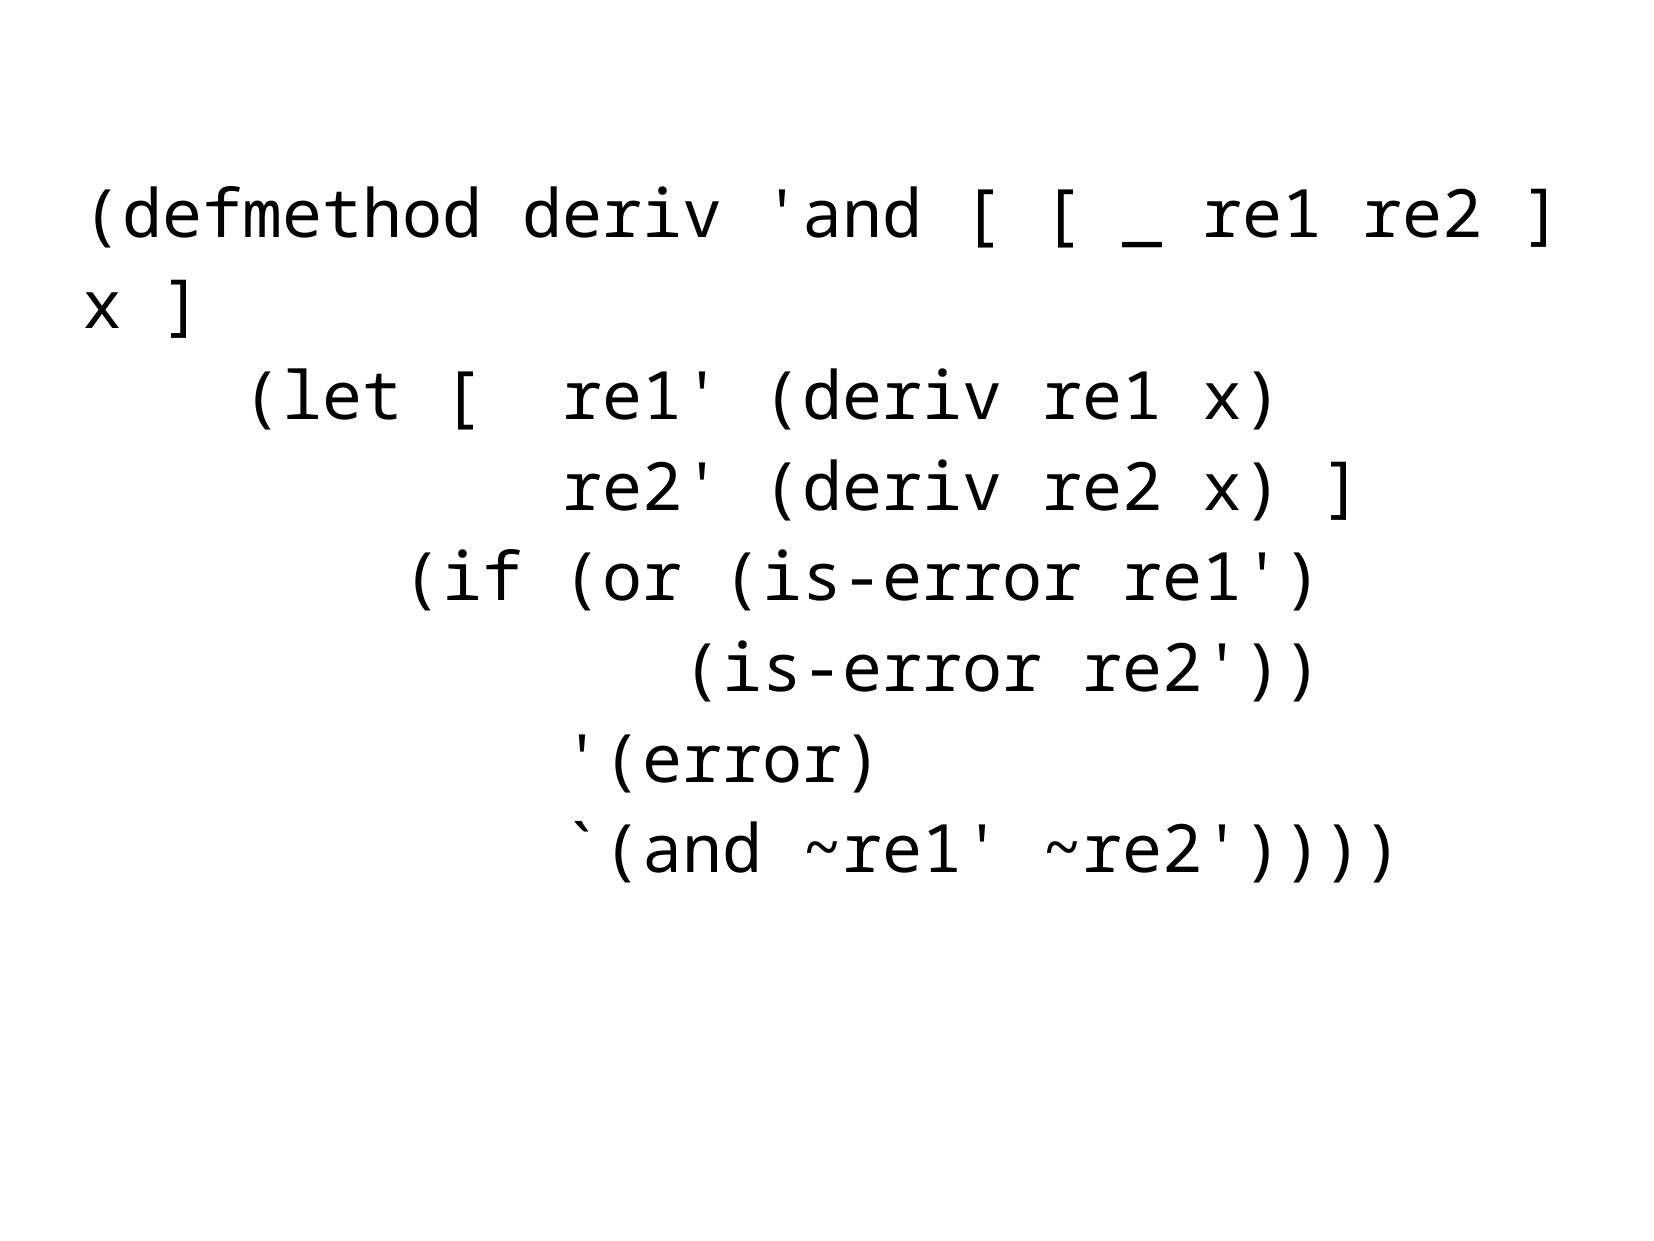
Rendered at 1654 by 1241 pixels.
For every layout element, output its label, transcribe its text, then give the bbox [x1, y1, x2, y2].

subtitle (defmethod deriv 'and [ [ _ re1 re2 ] x ] (let [ re1' (deriv re1 x) re2' (deriv re2 x) ] (if (or (is-error re1') (is-error re2')) '(error) `(and ~re1' ~re2')))) [82, 49, 1571, 1010]
